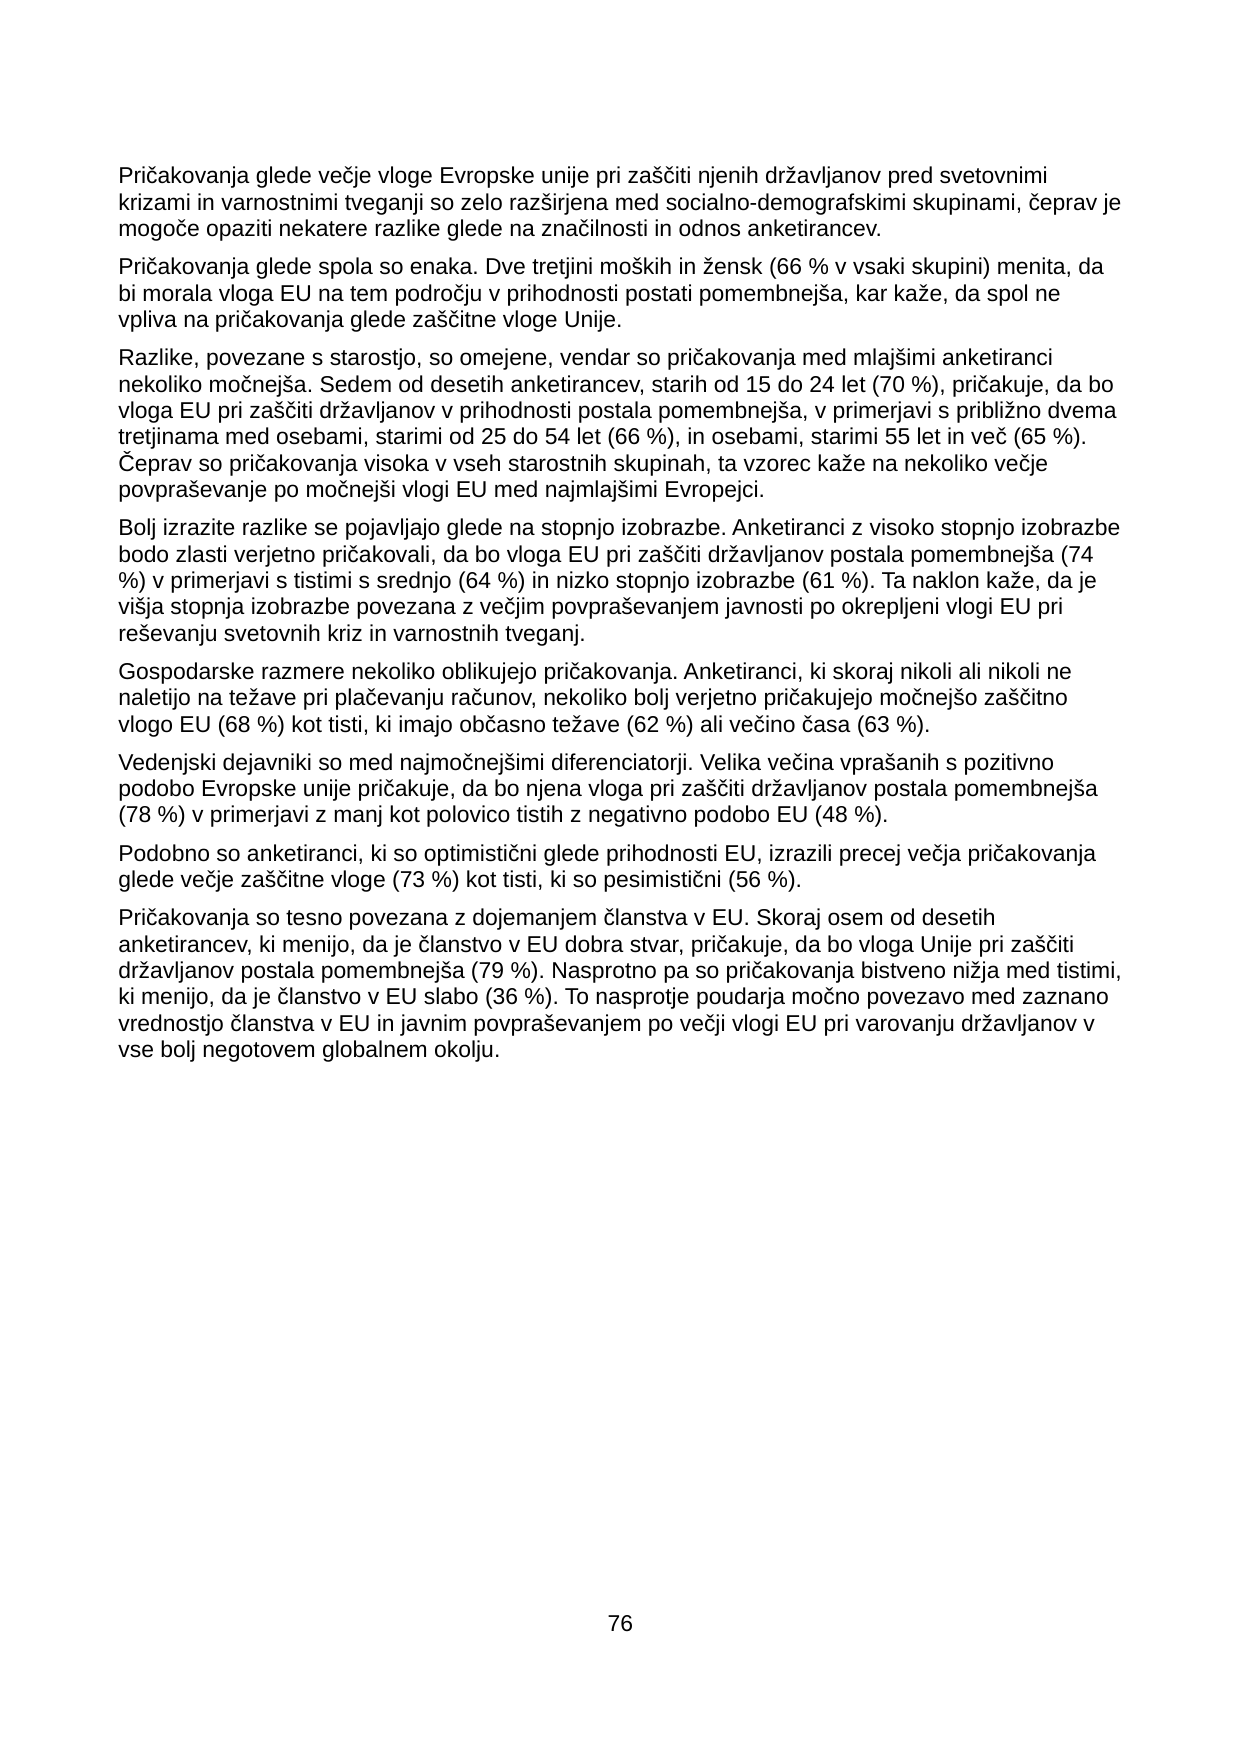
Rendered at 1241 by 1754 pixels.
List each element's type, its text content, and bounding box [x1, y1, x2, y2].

text Vedenjski dejavniki so med najmočnejšimi diferenciatorji. Velika večina vprašanih s pozitivno podobo Evropske unije pričakuje, da bo njena vloga pri zaščiti državljanov postala pomembnejša (78 %) v primerjavi z manj kot polovico tistih z negativno podobo EU (48 %). [118, 749, 1122, 828]
text Pričakovanja glede večje vloge Evropske unije pri zaščiti njenih državljanov pred svetovnimi krizami in varnostnimi tveganji so zelo razširjena med socialno-demografskimi skupinami, čeprav je mogoče opaziti nekatere razlike glede na značilnosti in odnos anketirancev. [118, 162, 1122, 241]
text Pričakovanja so tesno povezana z dojemanjem članstva v EU. Skoraj osem od desetih anketirancev, ki menijo, da je članstvo v EU dobra stvar, pričakuje, da bo vloga Unije pri zaščiti državljanov postala pomembnejša (79 %). Nasprotno pa so pričakovanja bistveno nižja med tistimi, ki menijo, da je članstvo v EU slabo (36 %). To nasprotje poudarja močno povezavo med zaznano vrednostjo članstva v EU in javnim povpraševanjem po večji vlogi EU pri varovanju državljanov v vse bolj negotovem globalnem okolju. [118, 904, 1122, 1062]
text Gospodarske razmere nekoliko oblikujejo pričakovanja. Anketiranci, ki skoraj nikoli ali nikoli ne naletijo na težave pri plačevanju računov, nekoliko bolj verjetno pričakujejo močnejšo zaščitno vlogo EU (68 %) kot tisti, ki imajo občasno težave (62 %) ali večino časa (63 %). [118, 658, 1122, 737]
text Podobno so anketiranci, ki so optimistični glede prihodnosti EU, izrazili precej večja pričakovanja glede večje zaščitne vloge (73 %) kot tisti, ki so pesimistični (56 %). [118, 840, 1122, 892]
text Pričakovanja glede spola so enaka. Dve tretjini moških in žensk (66 % v vsaki skupini) menita, da bi morala vloga EU na tem področju v prihodnosti postati pomembnejša, kar kaže, da spol ne vpliva na pričakovanja glede zaščitne vloge Unije. [118, 253, 1122, 332]
text Razlike, povezane s starostjo, so omejene, vendar so pričakovanja med mlajšimi anketiranci nekoliko močnejša. Sedem od desetih anketirancev, starih od 15 do 24 let (70 %), pričakuje, da bo vloga EU pri zaščiti državljanov v prihodnosti postala pomembnejša, v primerjavi s približno dvema tretjinama med osebami, starimi od 25 do 54 let (66 %), in osebami, starimi 55 let in več (65 %). Čeprav so pričakovanja visoka v vseh starostnih skupinah, ta vzorec kaže na nekoliko večje povpraševanje po močnejši vlogi EU med najmlajšimi Evropejci. [118, 344, 1122, 502]
text Bolj izrazite razlike se pojavljajo glede na stopnjo izobrazbe. Anketiranci z visoko stopnjo izobrazbe bodo zlasti verjetno pričakovali, da bo vloga EU pri zaščiti državljanov postala pomembnejša (74 %) v primerjavi s tistimi s srednjo (64 %) in nizko stopnjo izobrazbe (61 %). Ta naklon kaže, da je višja stopnja izobrazbe povezana z večjim povpraševanjem javnosti po okrepljeni vlogi EU pri reševanju svetovnih kriz in varnostnih tveganj. [118, 514, 1122, 646]
